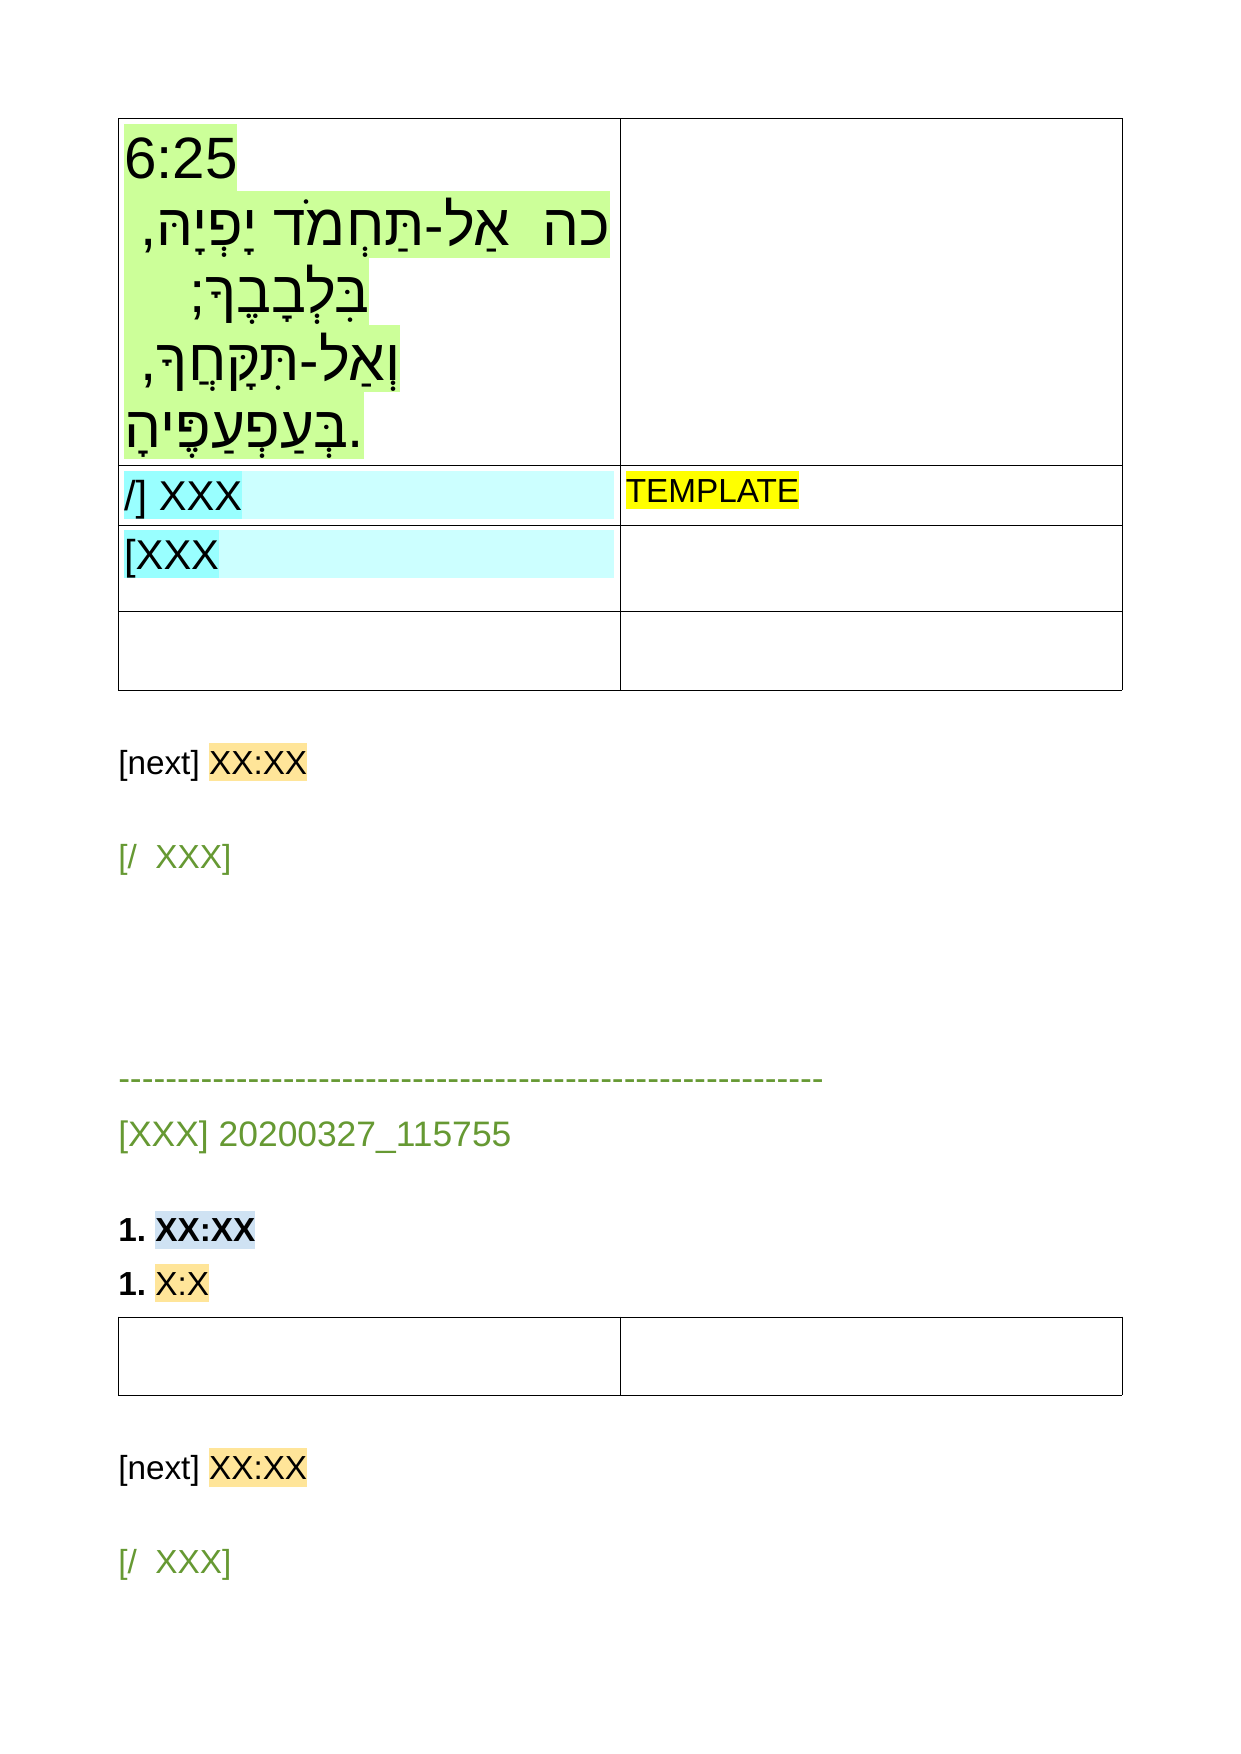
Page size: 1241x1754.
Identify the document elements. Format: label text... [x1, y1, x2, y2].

text 1. XX:XX [118, 1211, 1122, 1249]
table_header [119, 1318, 620, 1395]
text ------------------------------------------------------------ [118, 1057, 1122, 1098]
table_cell /] XXX [119, 466, 620, 524]
table_cell TEMPLATE [621, 466, 1122, 524]
table_cell [119, 612, 620, 689]
table_header [621, 1318, 1122, 1395]
table_cell [XXX [119, 526, 620, 611]
text 1. X:X [118, 1263, 1122, 1302]
text [XXX] 20200327_115755 [118, 1113, 1122, 1154]
text [/ XXX] [118, 837, 1122, 875]
table_cell [621, 119, 1122, 465]
text [next] XX:XX [118, 743, 1122, 781]
table_cell [621, 526, 1122, 611]
table_cell [621, 612, 1122, 689]
text [next] XX:XX [118, 1448, 1122, 1487]
table_cell 6:25 כה אַל-תַּחְמֹד יָפְיָהּ, בִּלְבָבֶךָ; וְאַל-תִּקָּחֲךָ, בְּעַפְעַפֶּיהָ. [119, 119, 620, 465]
text [/ XXX] [118, 1543, 1122, 1581]
